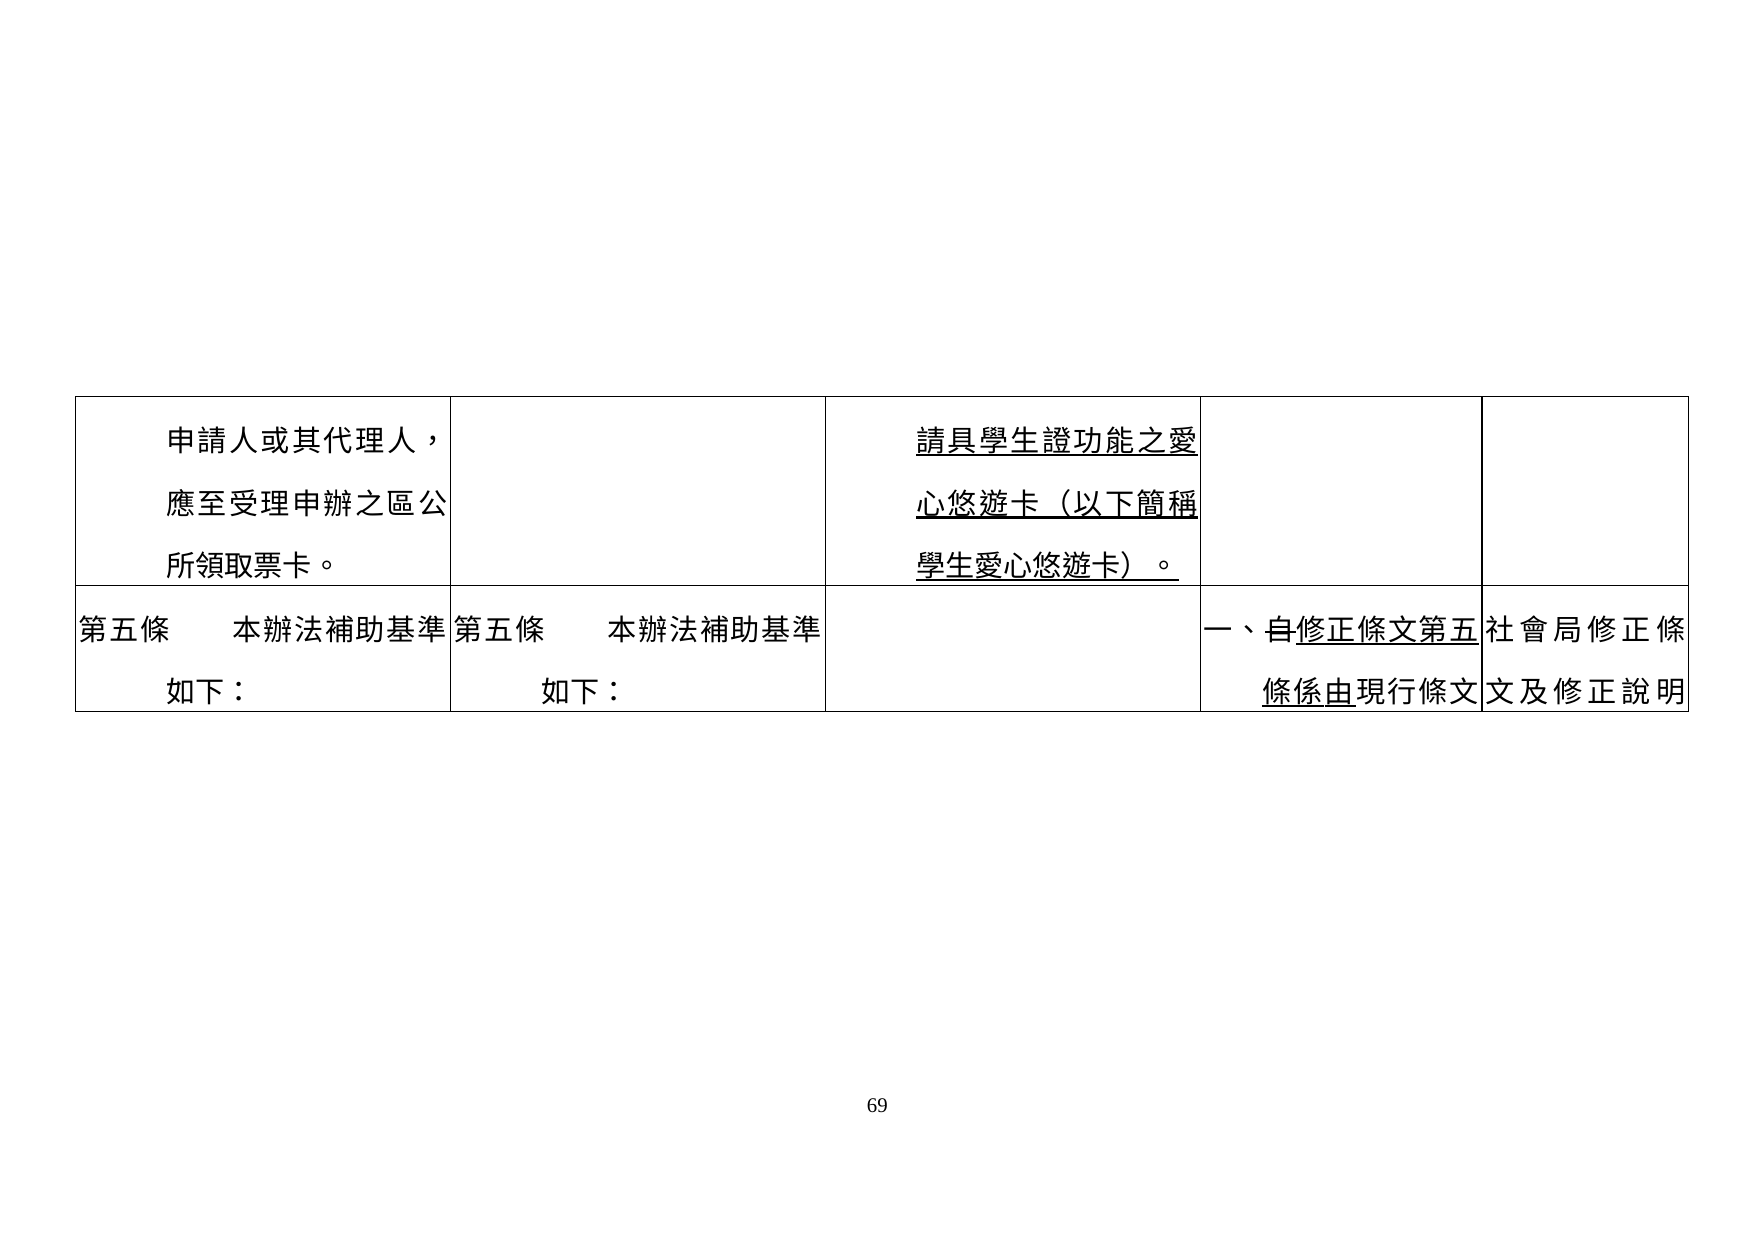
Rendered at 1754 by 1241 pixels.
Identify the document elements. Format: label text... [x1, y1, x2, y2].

table_cell 社會局修正條文及修正說明 [1483, 586, 1688, 711]
table_cell [826, 586, 1200, 711]
table_cell [1483, 397, 1688, 585]
table_cell [451, 397, 825, 585]
table_cell 申請人或其代理人，應至受理申辦之區公所領取票卡。 [76, 397, 450, 585]
table_cell 請具學生證功能之愛心悠遊卡（以下簡稱學生愛心悠遊卡）。 [826, 397, 1200, 585]
table_cell 第五條 本辦法補助基準如下： [76, 586, 450, 711]
table_cell 一、自修正條文第五條係由現行條文 [1201, 586, 1481, 711]
table_cell [1201, 397, 1481, 585]
table_cell 第五條 本辦法補助基準如下： [451, 586, 825, 711]
